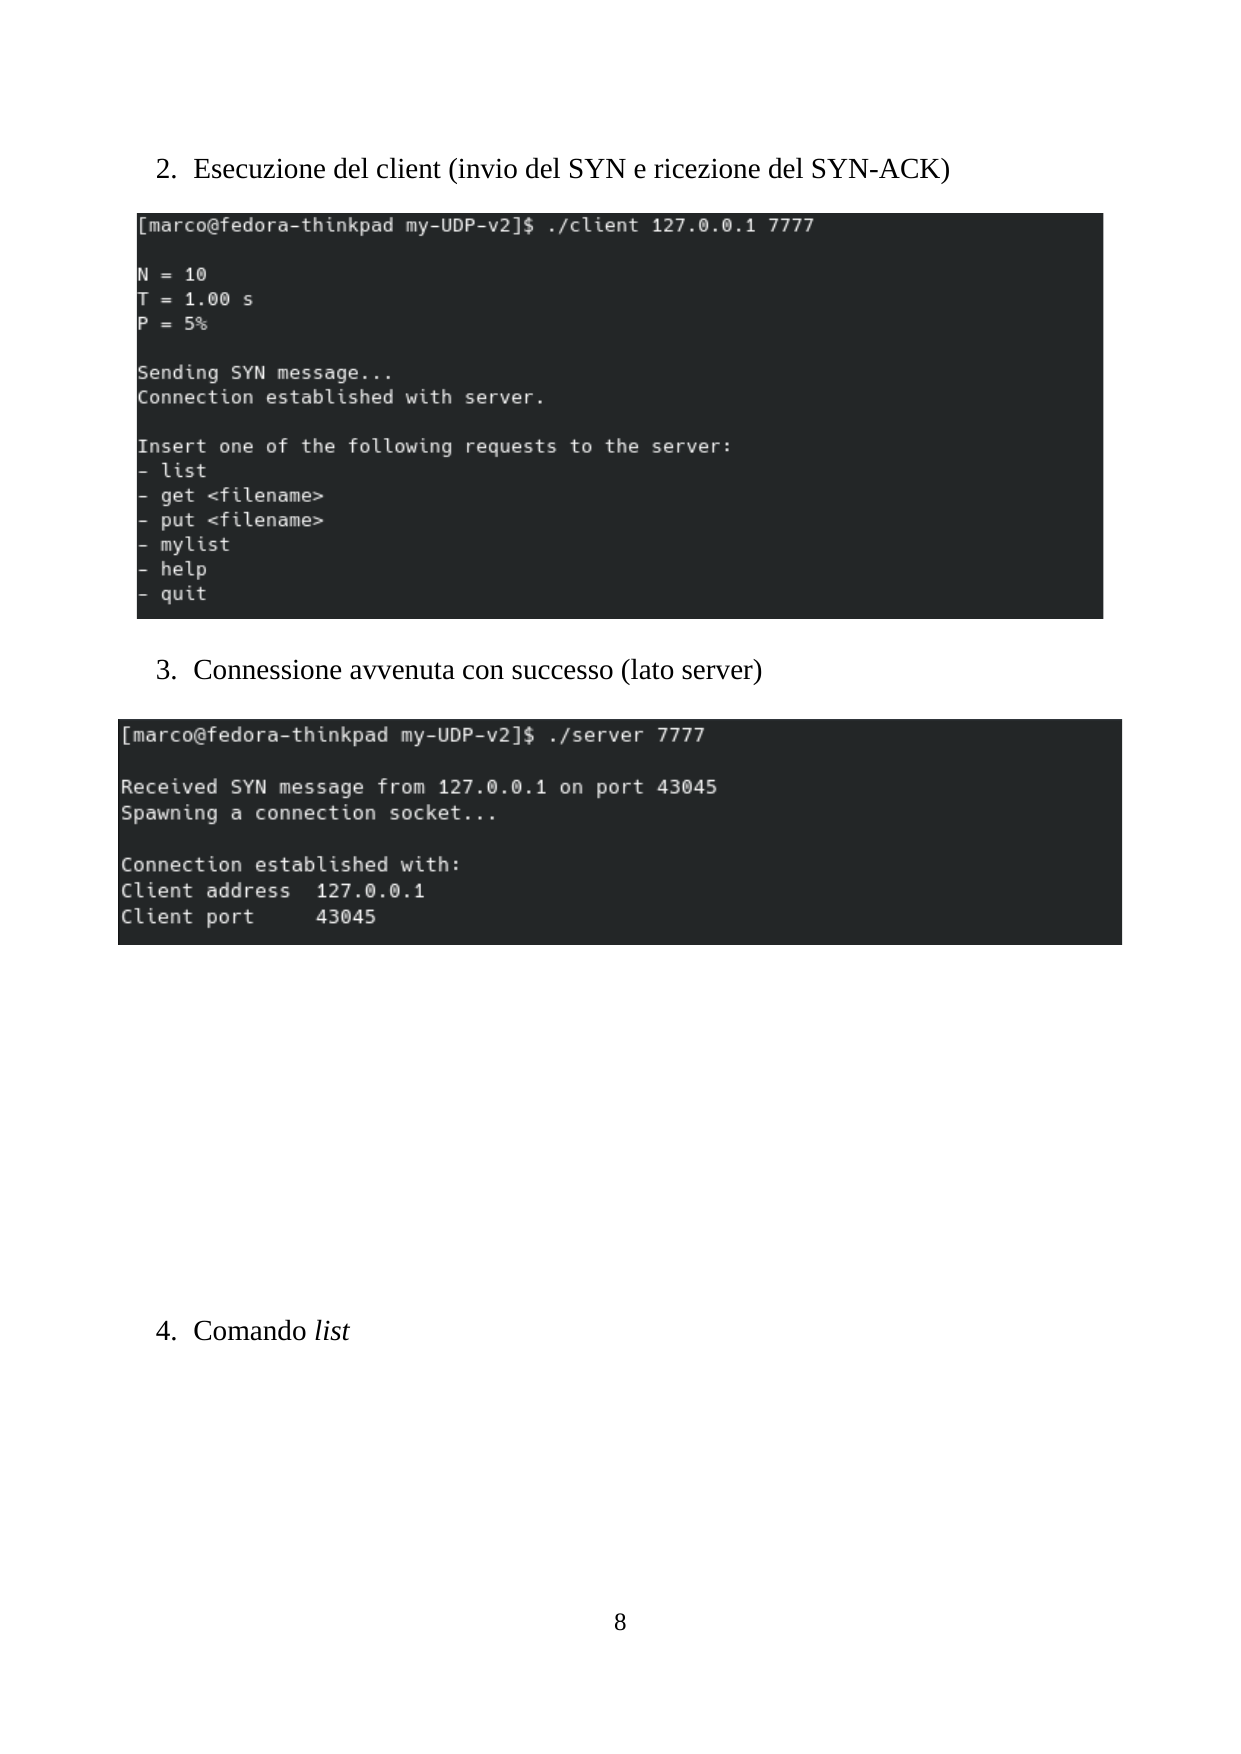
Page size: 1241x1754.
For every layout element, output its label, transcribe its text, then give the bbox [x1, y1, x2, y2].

list Connessione avvenuta con successo (lato server) [156, 652, 1122, 686]
picture [136, 213, 1104, 619]
list Esecuzione del client (invio del SYN e ricezione del SYN-ACK) [156, 152, 1122, 185]
list Comando list [156, 1313, 1122, 1347]
picture [118, 719, 1123, 945]
